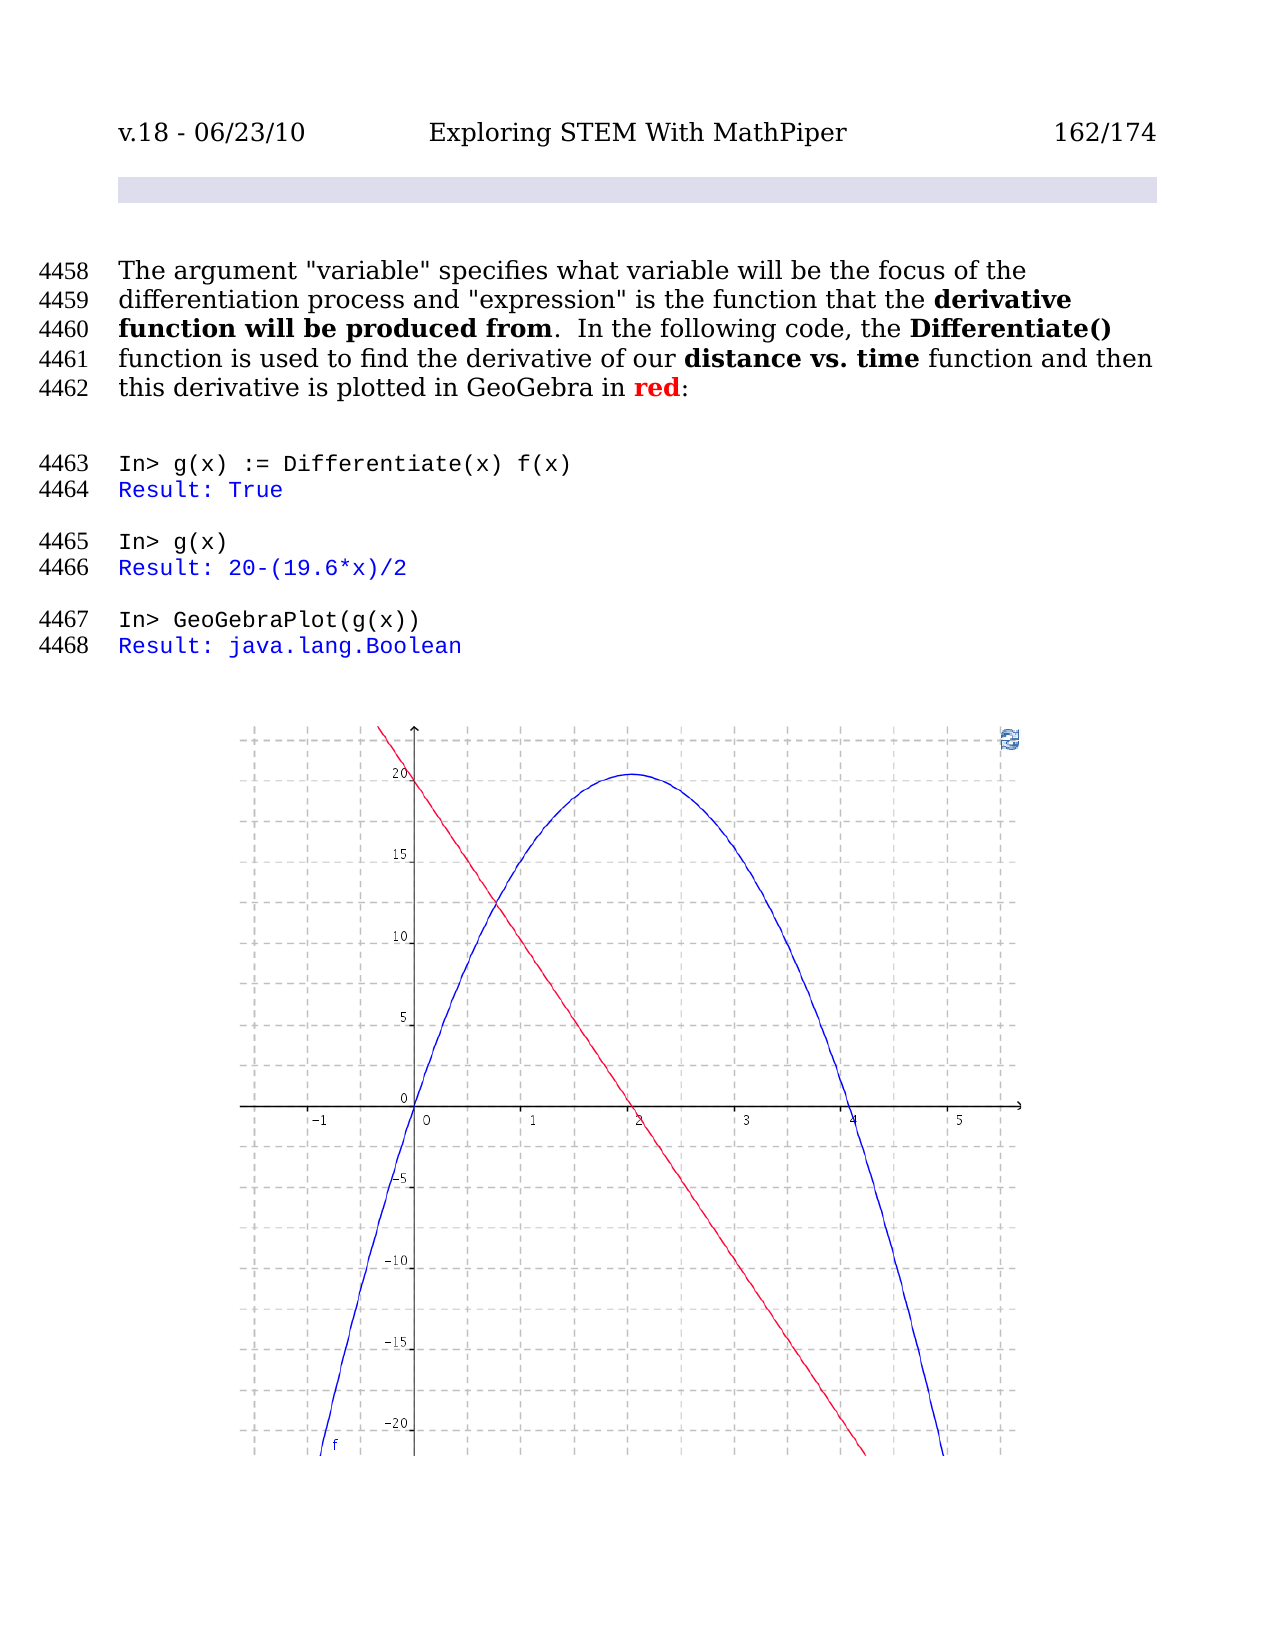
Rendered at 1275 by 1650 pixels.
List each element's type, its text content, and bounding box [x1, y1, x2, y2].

text Result: 20-(19.6*x)/2 [118, 556, 1157, 582]
text In> g(x) := Differentiate(x) f(x) [118, 453, 1157, 479]
text Result: True [118, 479, 1157, 504]
text Result: java.lang.Boolean [118, 634, 1157, 660]
table_header [118, 177, 1157, 203]
text In> GeoGebraPlot(g(x)) [118, 608, 1157, 634]
text In> g(x) [118, 531, 1157, 556]
picture [239, 726, 1022, 1456]
text The argument "variable" specifies what variable will be the focus of the differentiation process and "expression" is the function that the derivative function will be produced from. In the following code, the Differentiate() function is used to find the derivative of our distance vs. time function and then this derivative is plotted in GeoGebra in red: [118, 256, 1157, 402]
